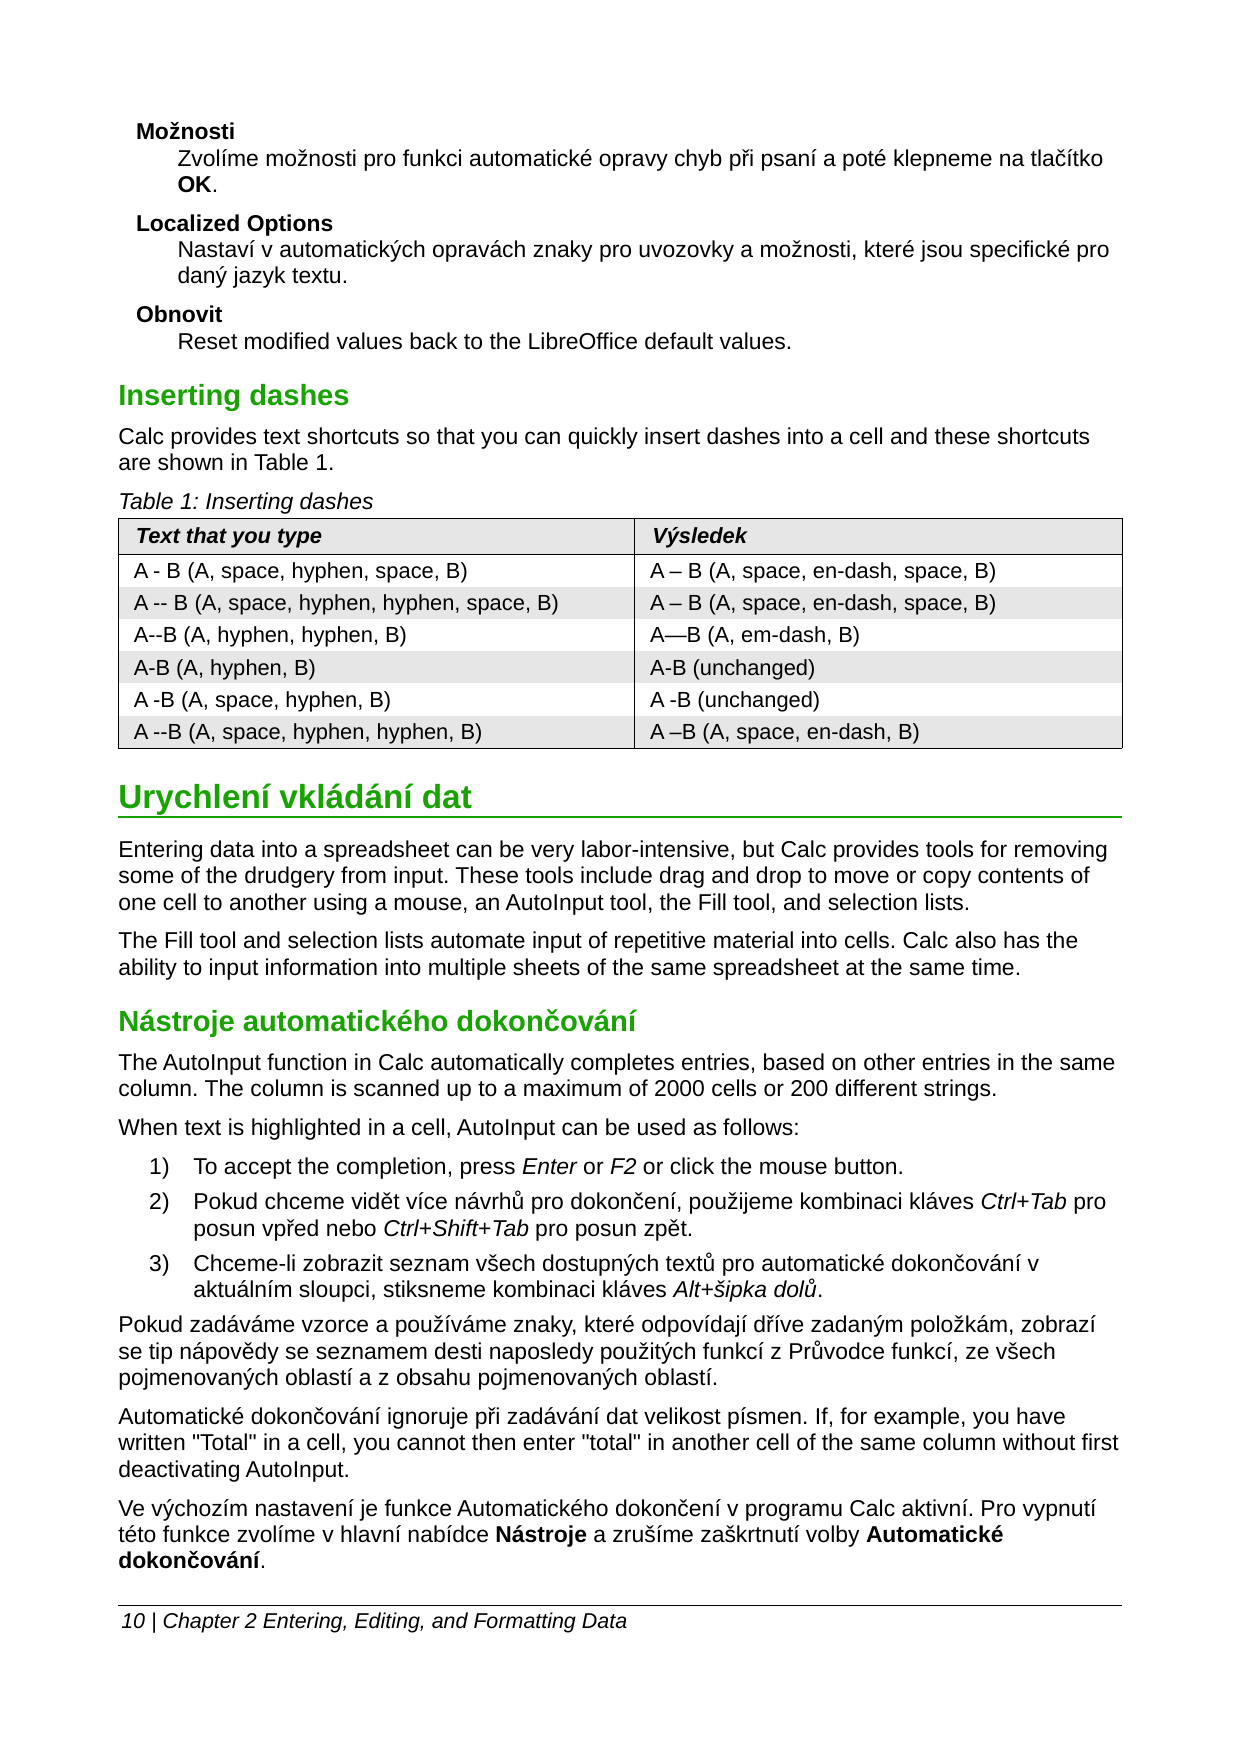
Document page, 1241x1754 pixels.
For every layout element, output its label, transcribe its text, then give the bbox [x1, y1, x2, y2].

text Možnosti [136, 118, 1122, 144]
table_cell A—B (A, em-dash, B) [635, 619, 1122, 651]
text Entering data into a spreadsheet can be very labor-intensive, but Calc provides tools for removing some of the drudgery from input. These tools include drag and drop to move or copy contents of one cell to another using a mouse, an AutoInput tool, the Fill tool, and selection lists. [118, 836, 1122, 915]
table_cell A -- B (A, space, hyphen, hyphen, space, B) [119, 587, 634, 619]
table_cell A-B (unchanged) [635, 651, 1122, 683]
list Chceme-li zobrazit seznam všech dostupných textů pro automatické dokončování v aktuálním sloupci, stiksneme kombinaci kláves Alt+šipka dolů. [169, 1250, 1122, 1303]
table_header Text that you type [119, 519, 634, 554]
table_cell A - B (A, space, hyphen, space, B) [119, 555, 634, 587]
table_cell A --B (A, space, hyphen, hyphen, B) [119, 716, 634, 748]
list To accept the completion, press Enter or F2 or click the mouse button. [169, 1153, 1122, 1179]
text Pokud zadáváme vzorce a používáme znaky, které odpovídají dříve zadaným položkám, zobrazí se tip nápovědy se seznamem desti naposledy použitých funkcí z Průvodce funkcí, ze všech pojmenovaných oblastí a z obsahu pojmenovaných oblastí. [118, 1311, 1122, 1391]
list Pokud chceme vidět více návrhů pro dokončení, použijeme kombinaci kláves Ctrl+Tab pro posun vpřed nebo Ctrl+Shift+Tab pro posun zpět. [169, 1188, 1122, 1241]
text The AutoInput function in Calc automatically completes entries, based on other entries in the same column. The column is scanned up to a maximum of 2000 cells or 200 different strings. [118, 1049, 1122, 1102]
text The Fill tool and selection lists automate input of repetitive material into cells. Calc also has the ability to input information into multiple sheets of the same spreadsheet at the same time. [118, 927, 1122, 980]
table_header Výsledek [635, 519, 1122, 554]
table_cell A -B (A, space, hyphen, B) [119, 684, 634, 716]
table_cell A –B (A, space, en-dash, B) [635, 716, 1122, 748]
text Reset modified values back to the LibreOffice default values. [177, 328, 1122, 354]
text Obnovit [136, 301, 1122, 328]
text When text is highlighted in a cell, AutoInput can be used as follows: [118, 1114, 1122, 1141]
subtitle Urychlení vkládání dat [118, 778, 1122, 816]
table_cell A – B (A, space, en-dash, space, B) [635, 587, 1122, 619]
text Localized Options [136, 210, 1122, 236]
text Table 1: Inserting dashes [118, 488, 1122, 514]
text Calc provides text shortcuts so that you can quickly insert dashes into a cell and these shortcuts are shown in Table 1. [118, 423, 1122, 476]
subtitle Nástroje automatického dokončování [118, 1004, 1122, 1037]
text Ve výchozím nastavení je funkce Automatického dokončení v programu Calc aktivní. Pro vypnutí této funkce zvolíme v hlavní nabídce Nástroje a zrušíme zaškrtnutí volby Automatické dokončování. [118, 1494, 1122, 1574]
text Nastaví v automatických opravách znaky pro uvozovky a možnosti, které jsou specifické pro daný jazyk textu. [177, 236, 1122, 289]
text Zvolíme možnosti pro funkci automatické opravy chyb při psaní a poté klepneme na tlačítko OK. [177, 144, 1122, 197]
subtitle Inserting dashes [118, 378, 1122, 411]
table_cell A--B (A, hyphen, hyphen, B) [119, 619, 634, 651]
table_cell A -B (unchanged) [635, 684, 1122, 716]
table_cell A-B (A, hyphen, B) [119, 651, 634, 683]
table_cell A – B (A, space, en-dash, space, B) [635, 555, 1122, 587]
text Automatické dokončování ignoruje při zadávání dat velikost písmen. If, for example, you have written "Total" in a cell, you cannot then enter "total" in another cell of the same column without first deactivating AutoInput. [118, 1403, 1122, 1482]
